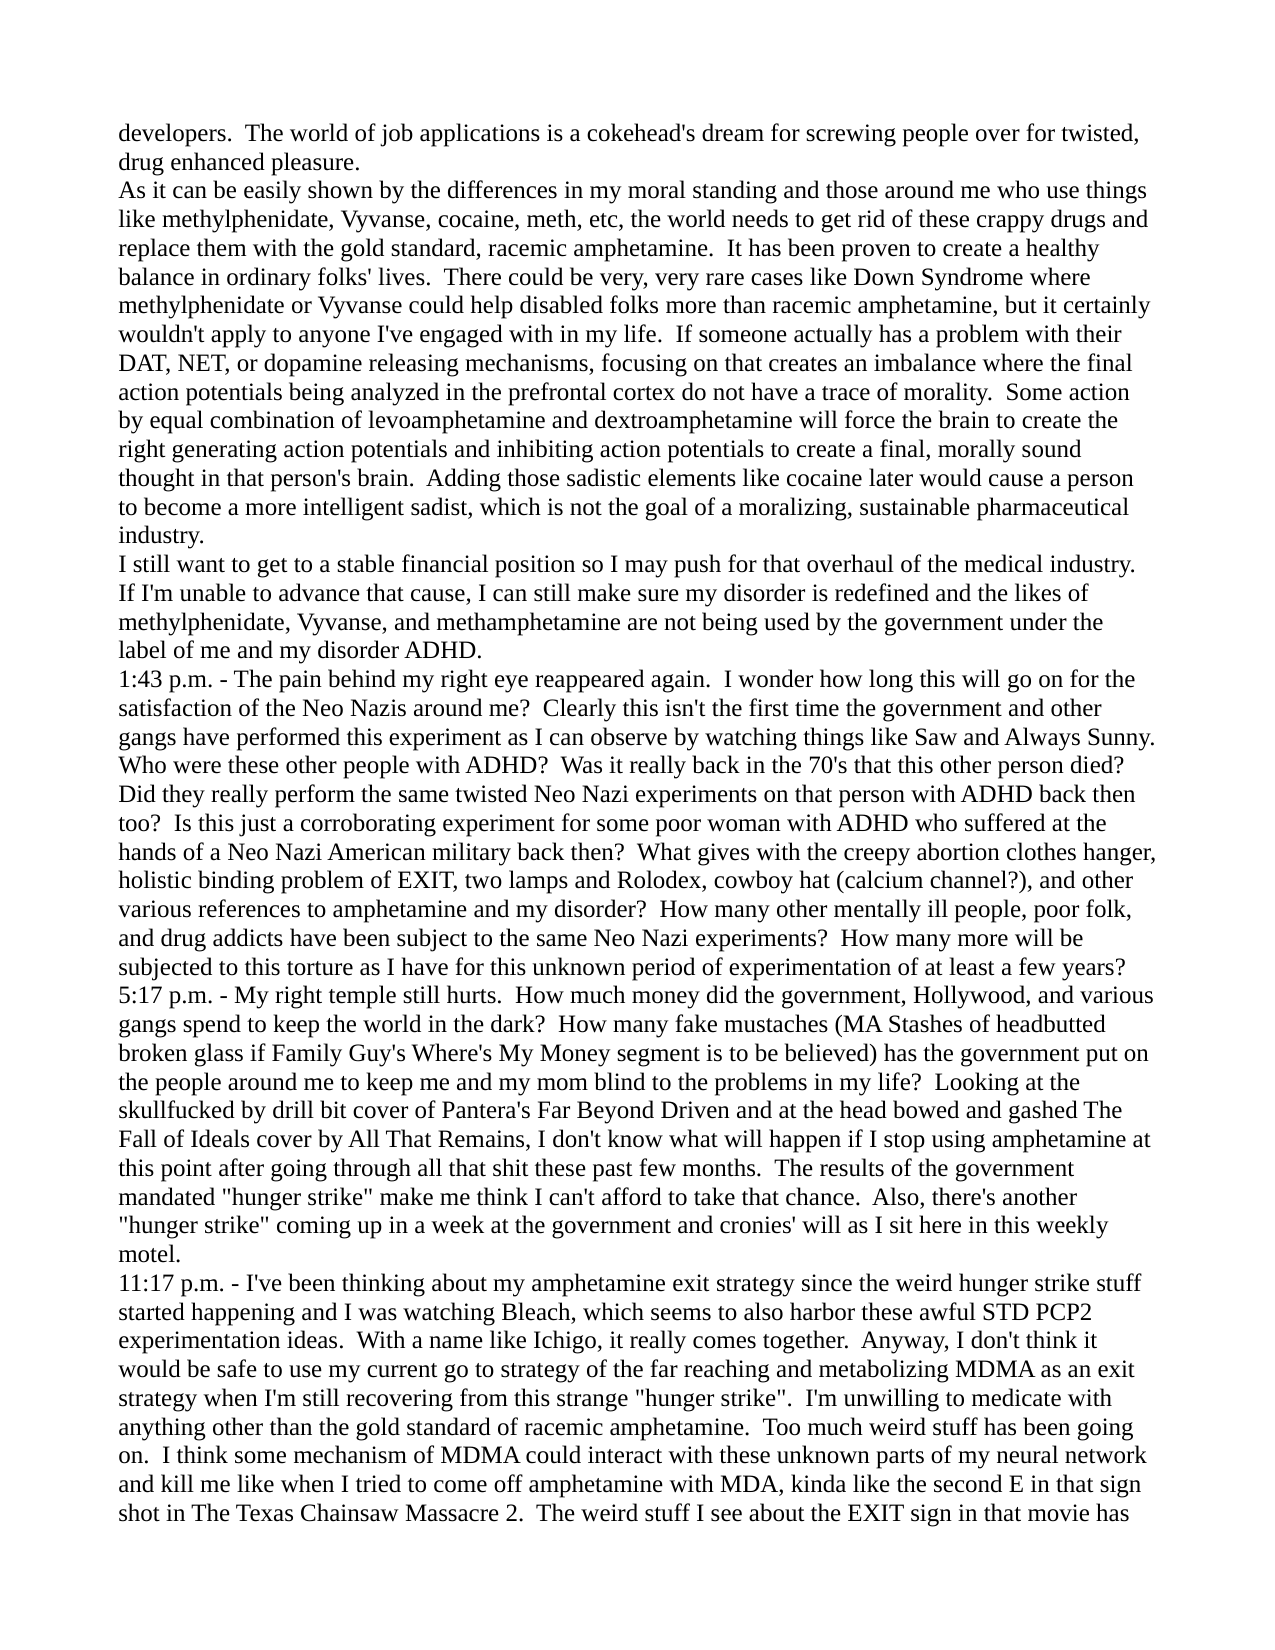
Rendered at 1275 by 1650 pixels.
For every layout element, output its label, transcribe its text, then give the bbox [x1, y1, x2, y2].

text 5:17 p.m. - My right temple still hurts. How much money did the government, Hollywood, and various gangs spend to keep the world in the dark? How many fake mustaches (MA Stashes of headbutted broken glass if Family Guy's Where's My Money segment is to be believed) has the government put on the people around me to keep me and my mom blind to the problems in my life? Looking at the skullfucked by drill bit cover of Pantera's Far Beyond Driven and at the head bowed and gashed The Fall of Ideals cover by All That Remains, I don't know what will happen if I stop using amphetamine at this point after going through all that shit these past few months. The results of the government mandated "hunger strike" make me think I can't afford to take that chance. Also, there's another "hunger strike" coming up in a week at the government and cronies' will as I sit here in this weekly motel. [118, 981, 1157, 1268]
text I still want to get to a stable financial position so I may push for that overhaul of the medical industry. If I'm unable to advance that cause, I can still make sure my disorder is redefined and the likes of methylphenidate, Vyvanse, and methamphetamine are not being used by the government under the label of me and my disorder ADHD. [118, 549, 1157, 664]
text As it can be easily shown by the differences in my moral standing and those around me who use things like methylphenidate, Vyvanse, cocaine, meth, etc, the world needs to get rid of these crappy drugs and replace them with the gold standard, racemic amphetamine. It has been proven to create a healthy balance in ordinary folks' lives. There could be very, very rare cases like Down Syndrome where methylphenidate or Vyvanse could help disabled folks more than racemic amphetamine, but it certainly wouldn't apply to anyone I've engaged with in my life. If someone actually has a problem with their DAT, NET, or dopamine releasing mechanisms, focusing on that creates an imbalance where the final action potentials being analyzed in the prefrontal cortex do not have a trace of morality. Some action by equal combination of levoamphetamine and dextroamphetamine will force the brain to create the right generating action potentials and inhibiting action potentials to create a final, morally sound thought in that person's brain. Adding those sadistic elements like cocaine later would cause a person to become a more intelligent sadist, which is not the goal of a moralizing, sustainable pharmaceutical industry. [118, 176, 1157, 549]
text developers. The world of job applications is a cokehead's dream for screwing people over for twisted, drug enhanced pleasure. [118, 118, 1157, 176]
text 11:17 p.m. - I've been thinking about my amphetamine exit strategy since the weird hunger strike stuff started happening and I was watching Bleach, which seems to also harbor these awful STD PCP2 experimentation ideas. With a name like Ichigo, it really comes together. Anyway, I don't think it would be safe to use my current go to strategy of the far reaching and metabolizing MDMA as an exit strategy when I'm still recovering from this strange "hunger strike". I'm unwilling to medicate with anything other than the gold standard of racemic amphetamine. Too much weird stuff has been going on. I think some mechanism of MDMA could interact with these unknown parts of my neural network and kill me like when I tried to come off amphetamine with MDA, kinda like the second E in that sign shot in The Texas Chainsaw Massacre 2. The weird stuff I see about the EXIT sign in that movie has [118, 1268, 1157, 1527]
text 1:43 p.m. - The pain behind my right eye reappeared again. I wonder how long this will go on for the satisfaction of the Neo Nazis around me? Clearly this isn't the first time the government and other gangs have performed this experiment as I can observe by watching things like Saw and Always Sunny. Who were these other people with ADHD? Was it really back in the 70's that this other person died? Did they really perform the same twisted Neo Nazi experiments on that person with ADHD back then too? Is this just a corroborating experiment for some poor woman with ADHD who suffered at the hands of a Neo Nazi American military back then? What gives with the creepy abortion clothes hanger, holistic binding problem of EXIT, two lamps and Rolodex, cowboy hat (calcium channel?), and other various references to amphetamine and my disorder? How many other mentally ill people, poor folk, and drug addicts have been subject to the same Neo Nazi experiments? How many more will be subjected to this torture as I have for this unknown period of experimentation of at least a few years? [118, 664, 1157, 981]
